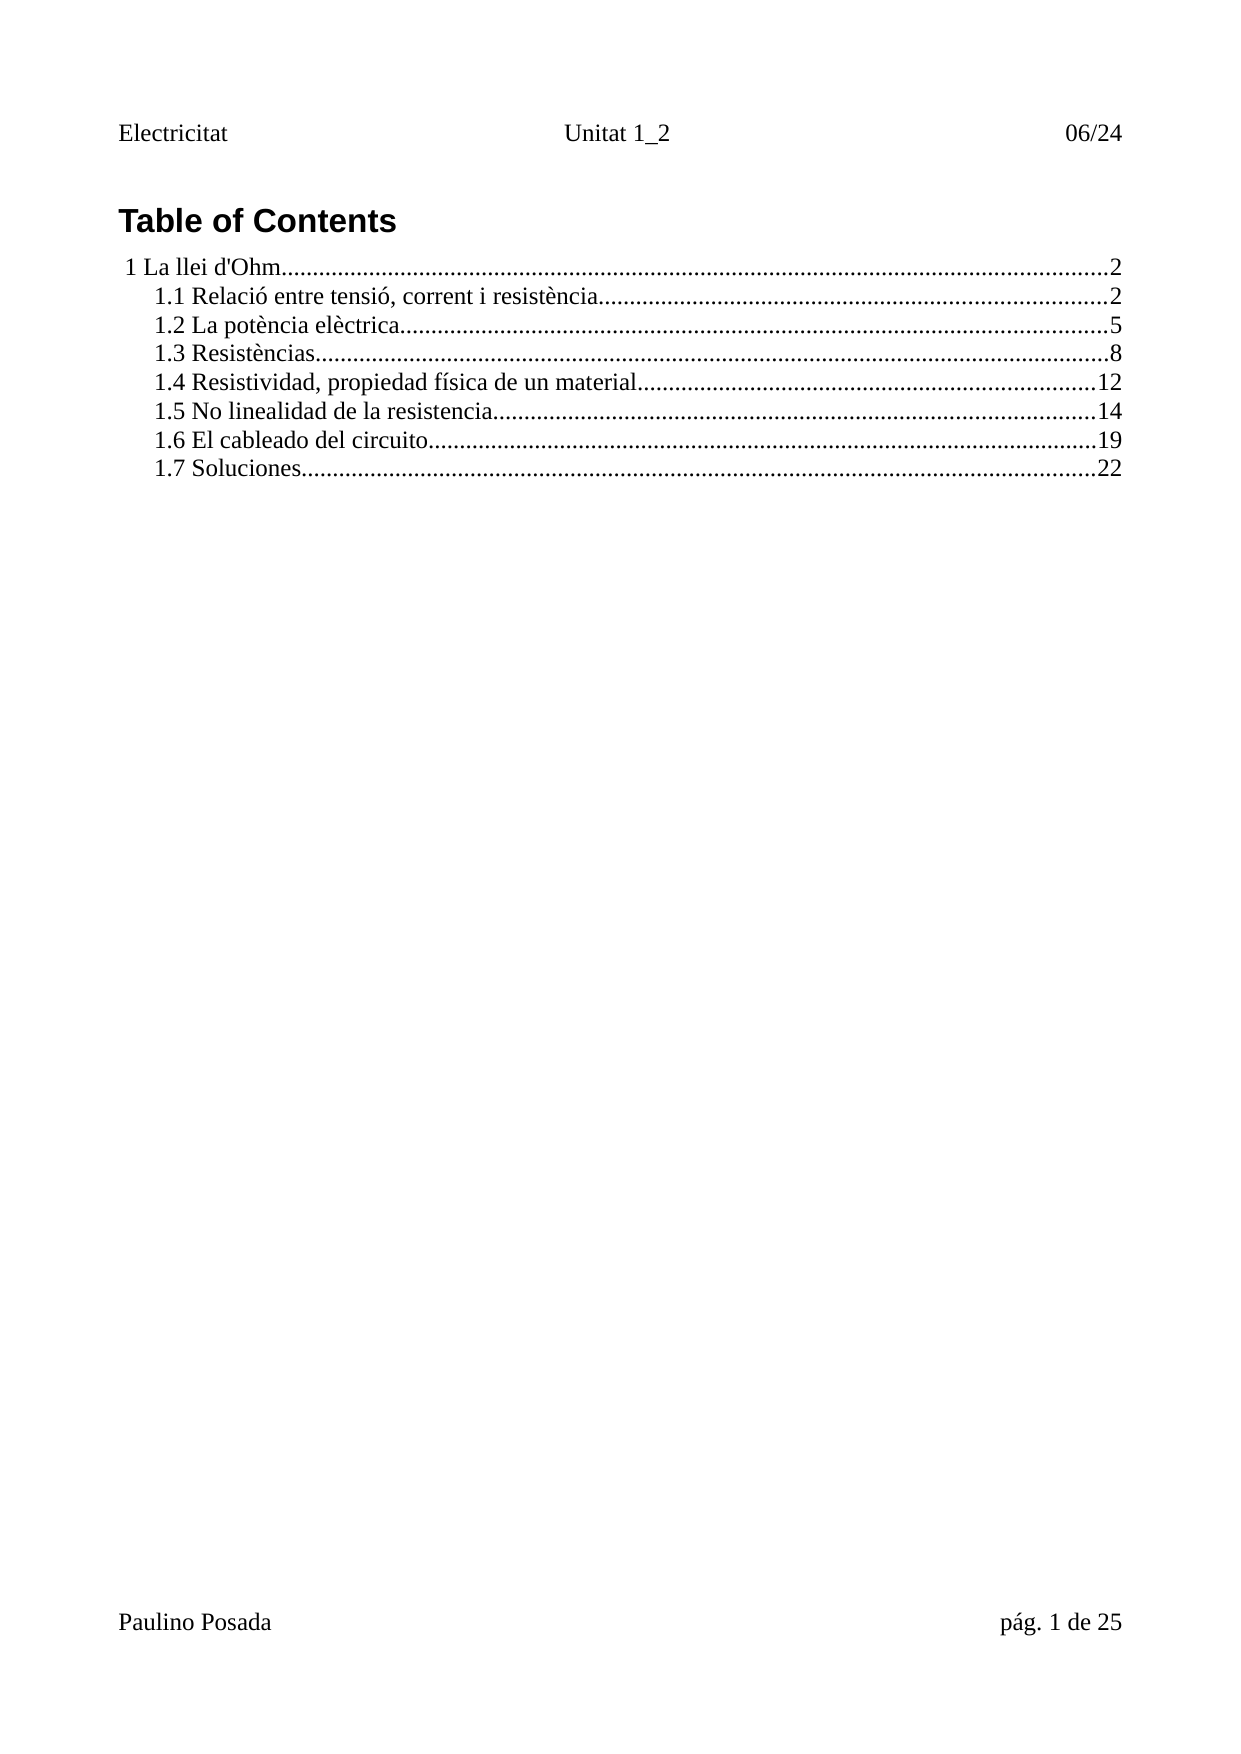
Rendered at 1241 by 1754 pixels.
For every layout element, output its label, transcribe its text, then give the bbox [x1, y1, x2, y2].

text 1.3 Resistèncias 8 [148, 338, 1122, 367]
text 1.4 Resistividad, propiedad física de un material 12 [148, 367, 1122, 396]
text 1.7 Soluciones 22 [148, 453, 1122, 482]
text 1.1 Relació entre tensió, corrent i resistència 2 [148, 281, 1122, 310]
text 1.2 La potència elèctrica 5 [148, 310, 1122, 338]
text 1.5 No linealidad de la resistencia 14 [148, 396, 1122, 425]
text 1.6 El cableado del circuito 19 [148, 425, 1122, 453]
text 1 La llei d'Ohm 2 [118, 252, 1122, 281]
subtitle Table of Contents [118, 201, 1122, 240]
